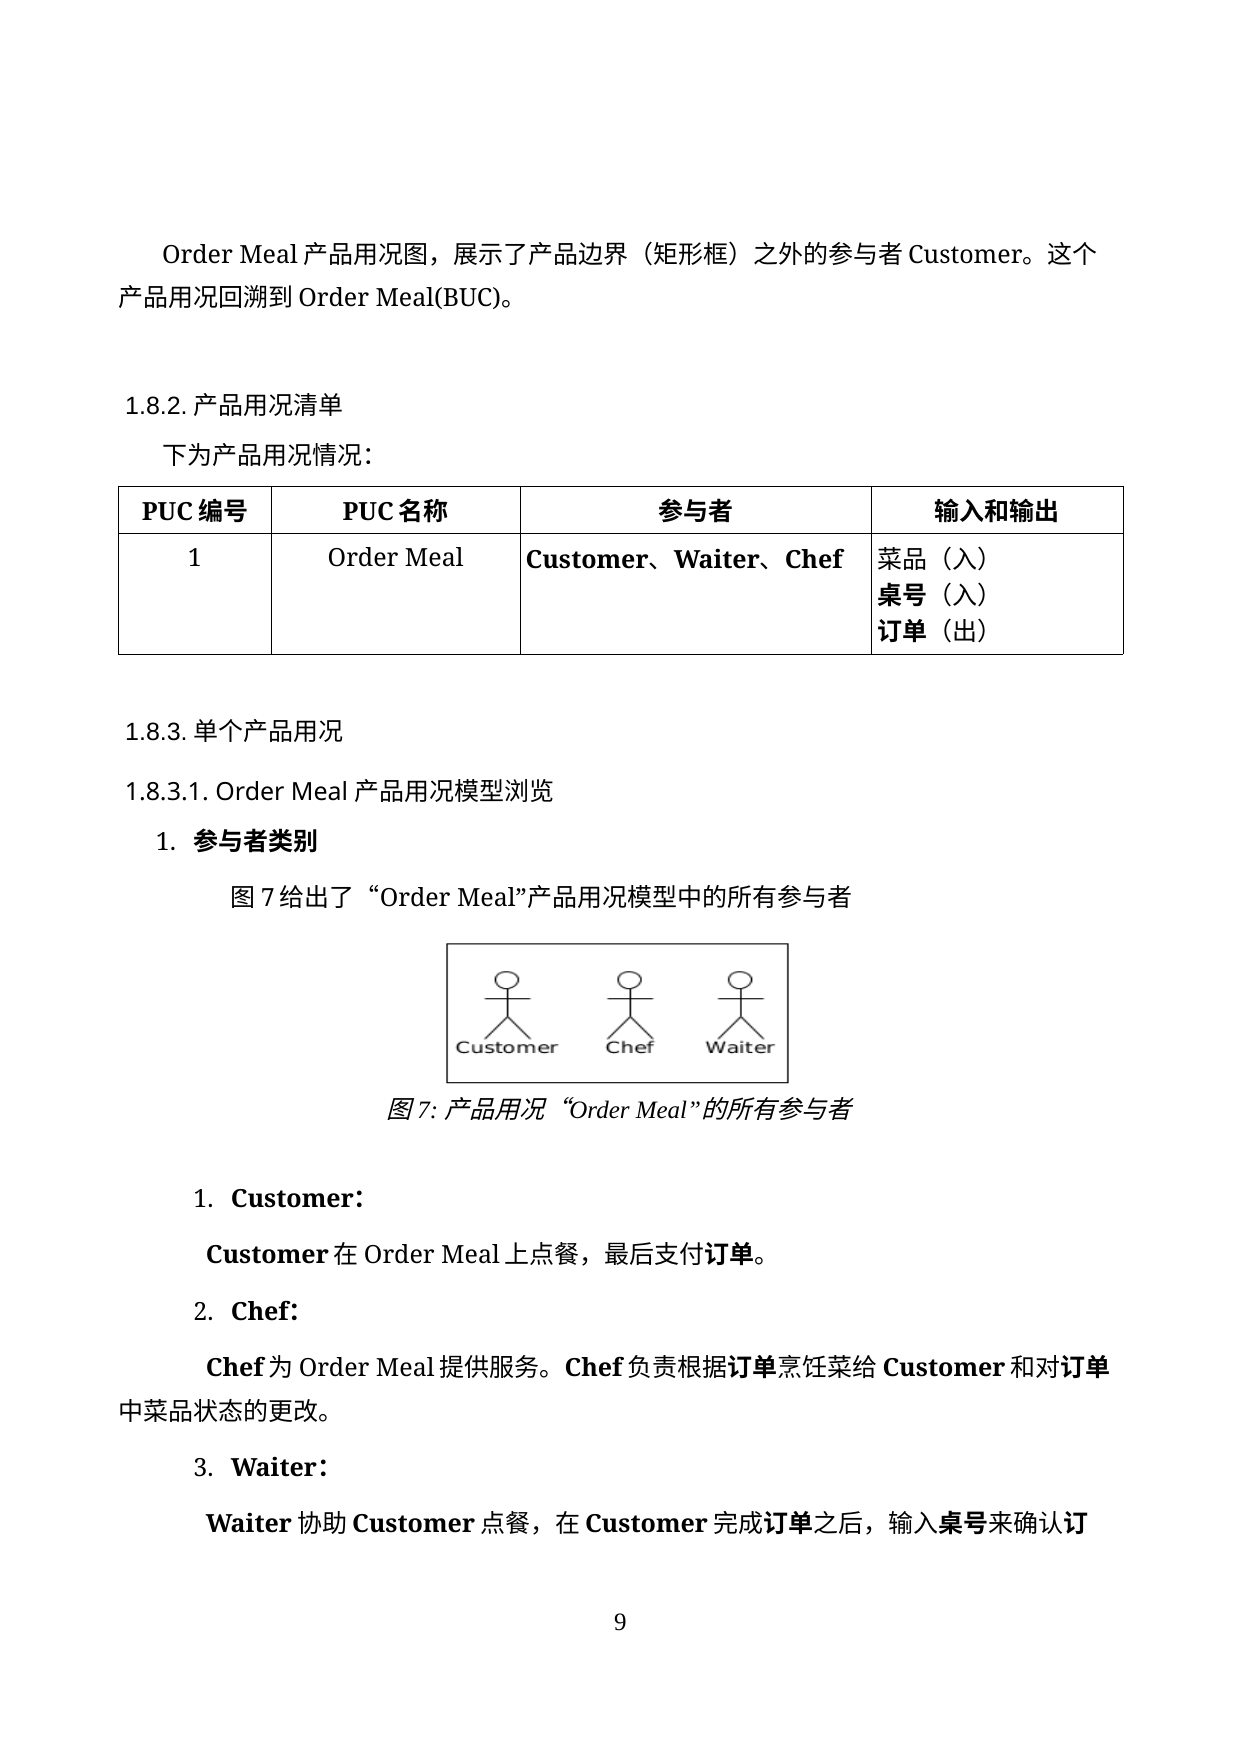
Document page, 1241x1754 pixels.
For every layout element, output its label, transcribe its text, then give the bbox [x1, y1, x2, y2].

list Waiter： [193, 1447, 1122, 1483]
subtitle 产品用况清单 [118, 386, 1122, 422]
text 下为产品用况情况： [118, 436, 1122, 472]
table_cell Order Meal [272, 534, 520, 654]
table_cell 菜品（入） 桌号（入） 订单（出） [872, 534, 1123, 654]
subtitle Order Meal 产品用况模型浏览 [118, 771, 1122, 808]
picture [442, 940, 798, 1090]
list Chef： [193, 1291, 1122, 1327]
table_cell 1 [119, 534, 271, 654]
table_header 参与者 [521, 487, 871, 533]
list 参与者类别 [156, 821, 1122, 858]
list 图7给出了“Order Meal”产品用况模型中的所有参与者 [193, 878, 1122, 914]
list 图 7: 产品用况“Order Meal”的所有参与者 [356, 1090, 884, 1126]
table_header PUC编号 [119, 487, 271, 533]
table_header PUC名称 [272, 487, 520, 533]
subtitle 单个产品用况 [118, 712, 1122, 748]
table_header 输入和输出 [872, 487, 1123, 533]
table_cell Customer、Waiter、Chef [521, 534, 871, 654]
list Customer： [193, 928, 1122, 1215]
text Order Meal产品用况图，展示了产品边界（矩形框）之外的参与者Customer。这个产品用况回溯到Order Meal(BUC)。 [118, 234, 1122, 314]
text Waiter协助Customer点餐，在Customer完成订单之后，输入桌号来确认订 [118, 1504, 1122, 1540]
text Chef为Order Meal提供服务。Chef负责根据订单烹饪菜给Customer和对订单 中菜品状态的更改。 [118, 1347, 1122, 1427]
text Customer在Order Meal上点餐，最后支付订单。 [118, 1235, 1122, 1271]
